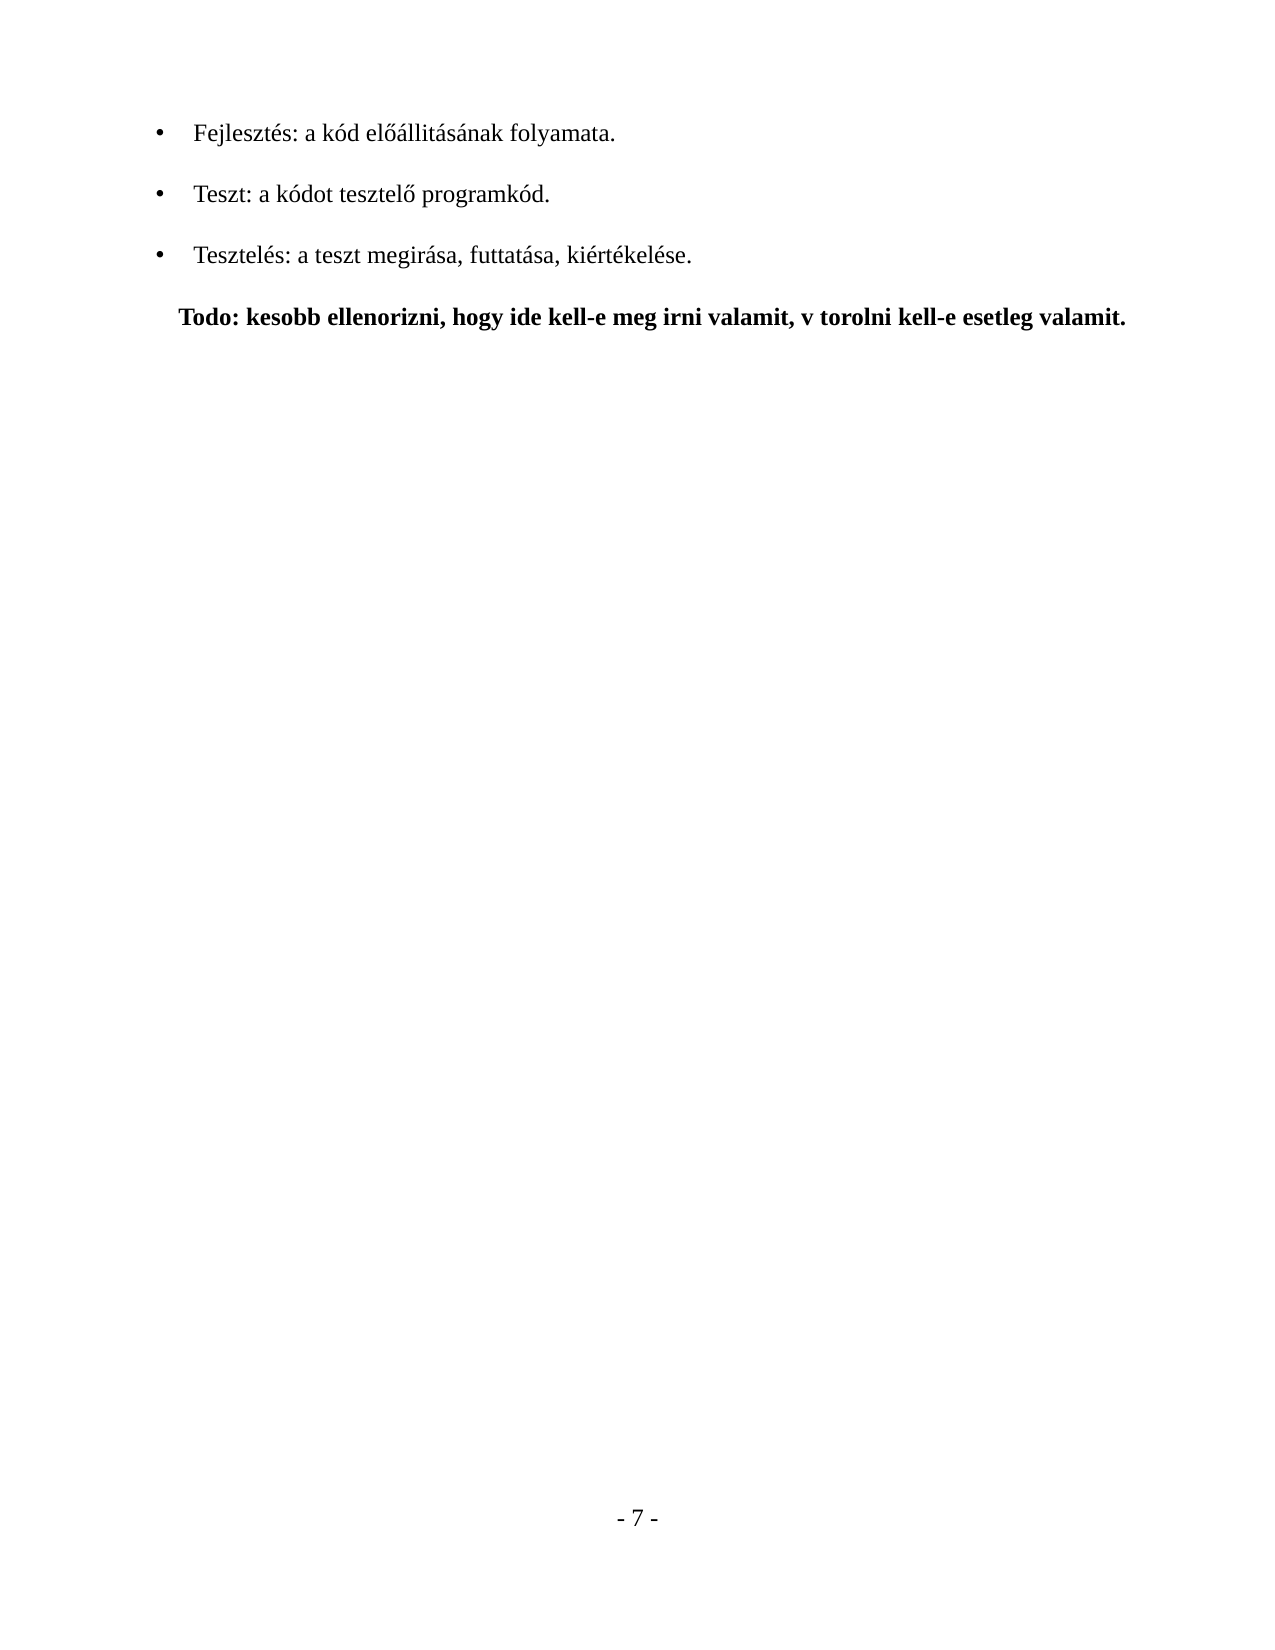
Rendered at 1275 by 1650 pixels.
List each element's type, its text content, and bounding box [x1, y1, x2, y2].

list Teszt: a kódot tesztelő programkód. [156, 179, 1157, 208]
list Tesztelés: a teszt megirása, futtatása, kiértékelése. [156, 240, 1157, 269]
text Todo: kesobb ellenorizni, hogy ide kell-e meg irni valamit, v torolni kell-e esetleg valamit. [118, 302, 1157, 330]
list Fejlesztés: a kód előállitásának folyamata. [156, 118, 1157, 147]
